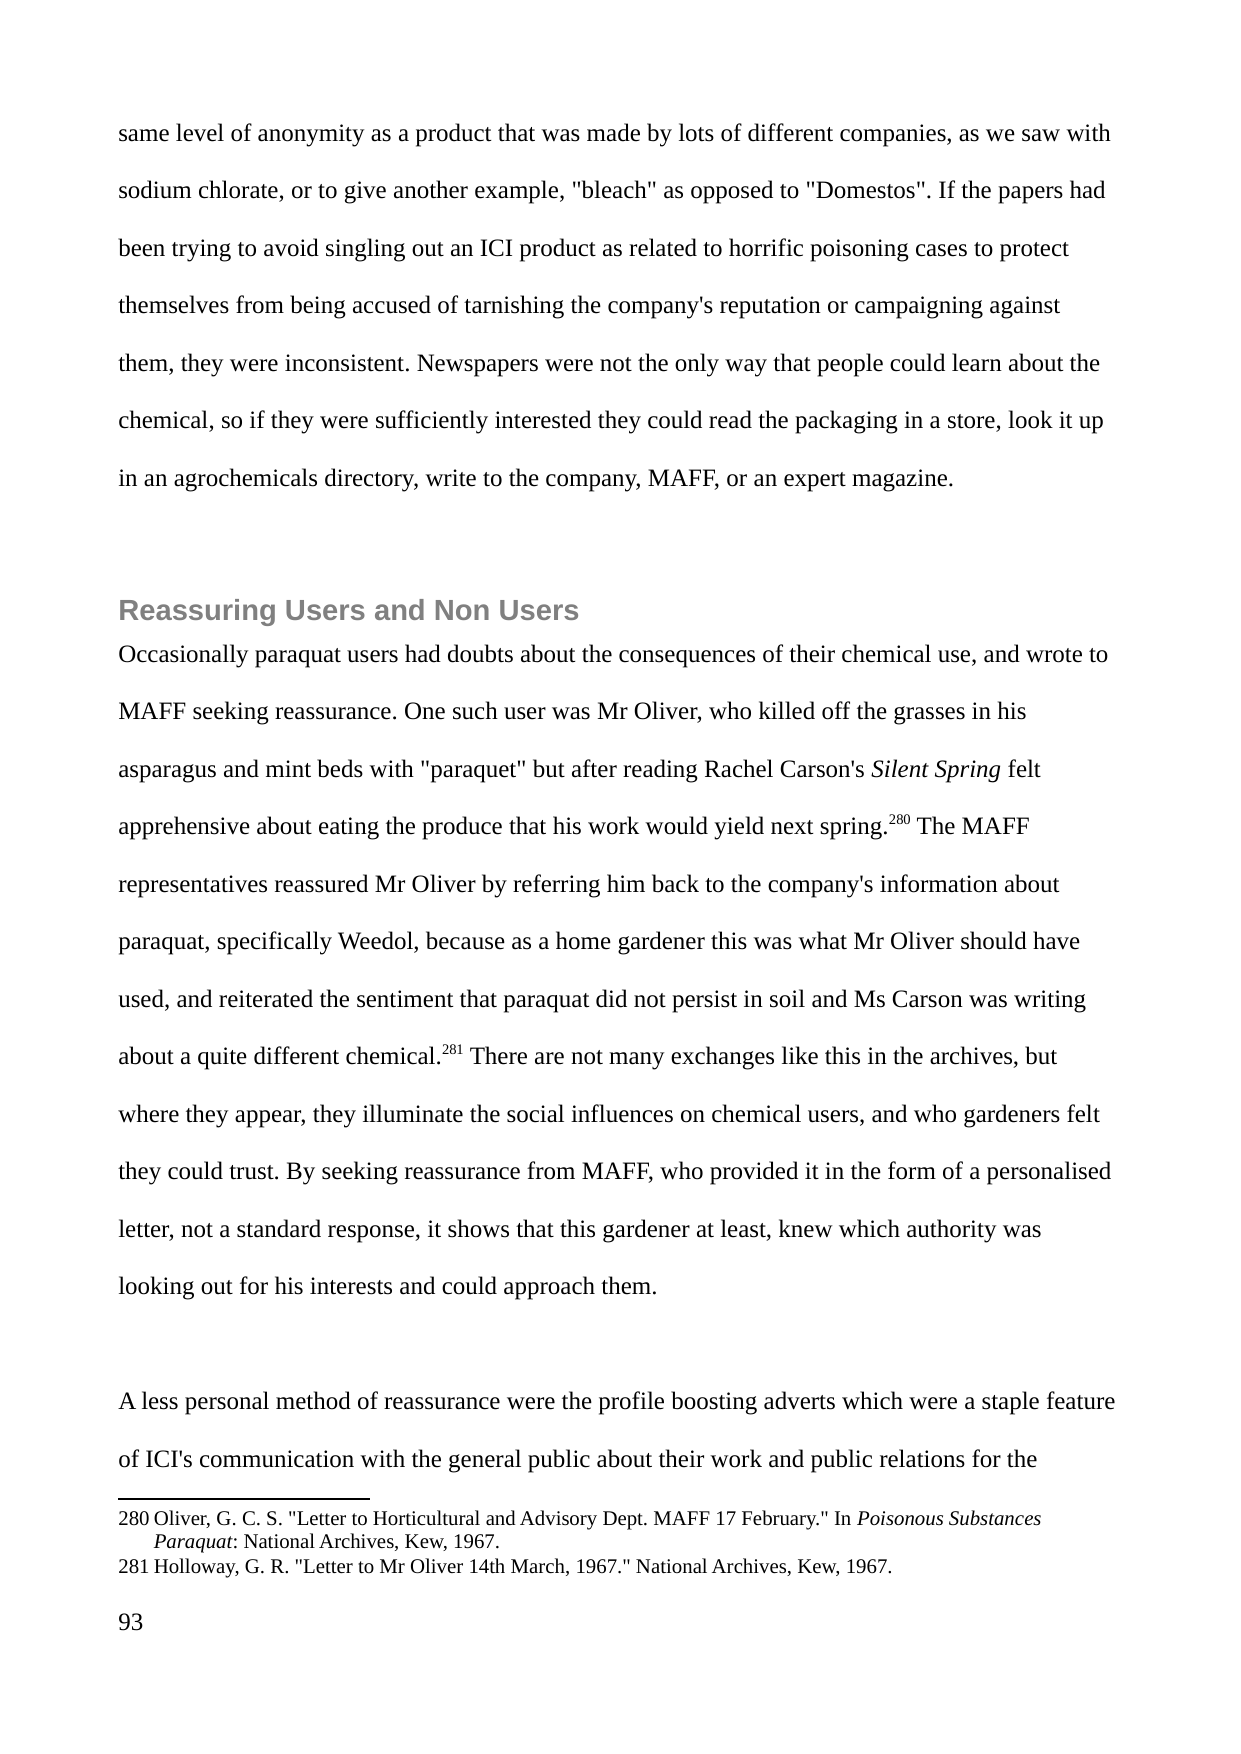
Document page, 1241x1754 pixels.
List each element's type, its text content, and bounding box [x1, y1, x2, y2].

subtitle Reassuring Users and Non Users [118, 593, 1122, 626]
text A less personal method of reassurance were the profile boosting adverts which were a staple feature of ICI's communication with the general public about their work and public relations for the [118, 1386, 1122, 1472]
text Occasionally paraquat users had doubts about the consequences of their chemical use, and wrote to MAFF seeking reassurance. One such user was Mr Oliver, who killed off the grasses in his asparagus and mint beds with "paraquet" but after reading Rachel Carson's Silent Spring felt apprehensive about eating the produce that his work would yield next spring. The MAFF representatives reassured Mr Oliver by referring him back to the company's information about paraquat, specifically Weedol, because as a home gardener this was what Mr Oliver should have used, and reiterated the sentiment that paraquat did not persist in soil and Ms Carson was writing about a quite different chemical. There are not many exchanges like this in the archives, but where they appear, they illuminate the social influences on chemical users, and who gardeners felt they could trust. By seeking reassurance from MAFF, who provided it in the form of a personalised letter, not a standard response, it shows that this gardener at least, knew which authority was looking out for his interests and could approach them. [118, 639, 1122, 1300]
text Holloway, G. R. "Letter to Mr Oliver 14th March, 1967." National Archives, Kew, 1967. [118, 1553, 1122, 1578]
text Oliver, G. C. S. "Letter to Horticultural and Advisory Dept. MAFF 17 February." In Poisonous Substances Paraquat: National Archives, Kew, 1967. [118, 1505, 1122, 1553]
text same level of anonymity as a product that was made by lots of different companies, as we saw with sodium chlorate, or to give another example, "bleach" as opposed to "Domestos". If the papers had been trying to avoid singling out an ICI product as related to horrific poisoning cases to protect themselves from being accused of tarnishing the company's reputation or campaigning against them, they were inconsistent. Newspapers were not the only way that people could learn about the chemical, so if they were sufficiently interested they could read the packaging in a store, look it up in an agrochemicals directory, write to the company, MAFF, or an expert magazine. [118, 118, 1122, 492]
